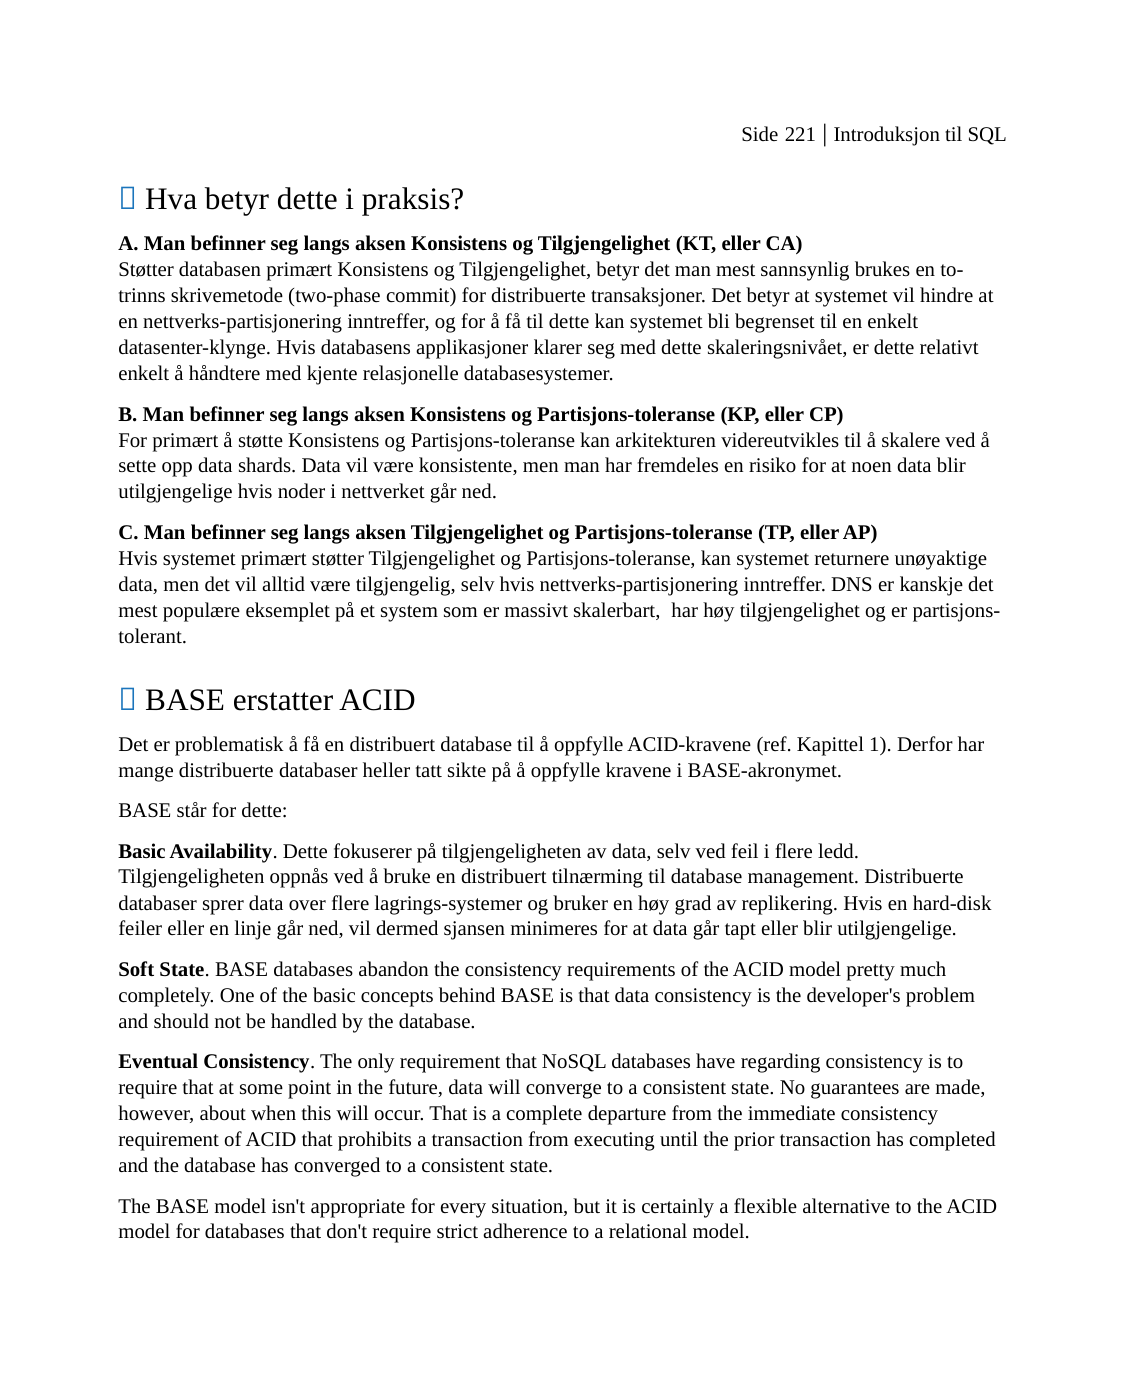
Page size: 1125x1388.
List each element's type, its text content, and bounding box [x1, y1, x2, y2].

subtitle  BASE erstatter ACID [118, 677, 1007, 719]
text BASE står for dette: [118, 798, 1007, 822]
text Det er problematisk å få en distribuert database til å oppfylle ACID-kravene (ref. Kapittel 1). Derfor har mange distribuerte databaser heller tatt sikte på å oppfylle kravene i BASE-akronymet. [118, 732, 1007, 782]
text Eventual Consistency. The only requirement that NoSQL databases have regarding consistency is to require that at some point in the future, data will converge to a consistent state. No guarantees are made, however, about when this will occur. That is a complete departure from the immediate consistency requirement of ACID that prohibits a transaction from executing until the prior transaction has completed and the database has converged to a consistent state. [118, 1049, 1007, 1177]
text A. Man befinner seg langs aksen Konsistens og Tilgjengelighet (KT, eller CA) Støtter databasen primært Konsistens og Tilgjengelighet, betyr det man mest sannsynlig brukes en to-trinns skrivemetode (two-phase commit) for distribuerte transaksjoner. Det betyr at systemet vil hindre at en nettverks-partisjonering inntreffer, og for å få til dette kan systemet bli begrenset til en enkelt datasenter-klynge. Hvis databasens applikasjoner klarer seg med dette skaleringsnivået, er dette relativt enkelt å håndtere med kjente relasjonelle databasesystemer. [118, 231, 1007, 385]
subtitle  Hva betyr dette i praksis? [118, 176, 1007, 219]
text Soft State. BASE databases abandon the consistency requirements of the ACID model pretty much completely. One of the basic concepts behind BASE is that data consistency is the developer's problem and should not be handled by the database. [118, 957, 1007, 1033]
text The BASE model isn't appropriate for every situation, but it is certainly a flexible alternative to the ACID model for databases that don't require strict adherence to a relational model. [118, 1193, 1007, 1243]
text B. Man befinner seg langs aksen Konsistens og Partisjons-toleranse (KP, eller CP) For primært å støtte Konsistens og Partisjons-toleranse kan arkitekturen videreutvikles til å skalere ved å sette opp data shards. Data vil være konsistente, men man har fremdeles en risiko for at noen data blir utilgjengelige hvis noder i nettverket går ned. [118, 402, 1007, 503]
text C. Man befinner seg langs aksen Tilgjengelighet og Partisjons-toleranse (TP, eller AP) Hvis systemet primært støtter Tilgjengelighet og Partisjons-toleranse, kan systemet returnere unøyaktige data, men det vil alltid være tilgjengelig, selv hvis nettverks-partisjonering inntreffer. DNS er kanskje det mest populære eksemplet på et system som er massivt skalerbart, har høy tilgjengelighet og er partisjons-tolerant. [118, 520, 1007, 648]
text Basic Availability. Dette fokuserer på tilgjengeligheten av data, selv ved feil i flere ledd. Tilgjengeligheten oppnås ved å bruke en distribuert tilnærming til database management. Distribuerte databaser sprer data over flere lagrings-systemer og bruker en høy grad av replikering. Hvis en hard-disk feiler eller en linje går ned, vil dermed sjansen minimeres for at data går tapt eller blir utilgjengelige. [118, 838, 1007, 940]
